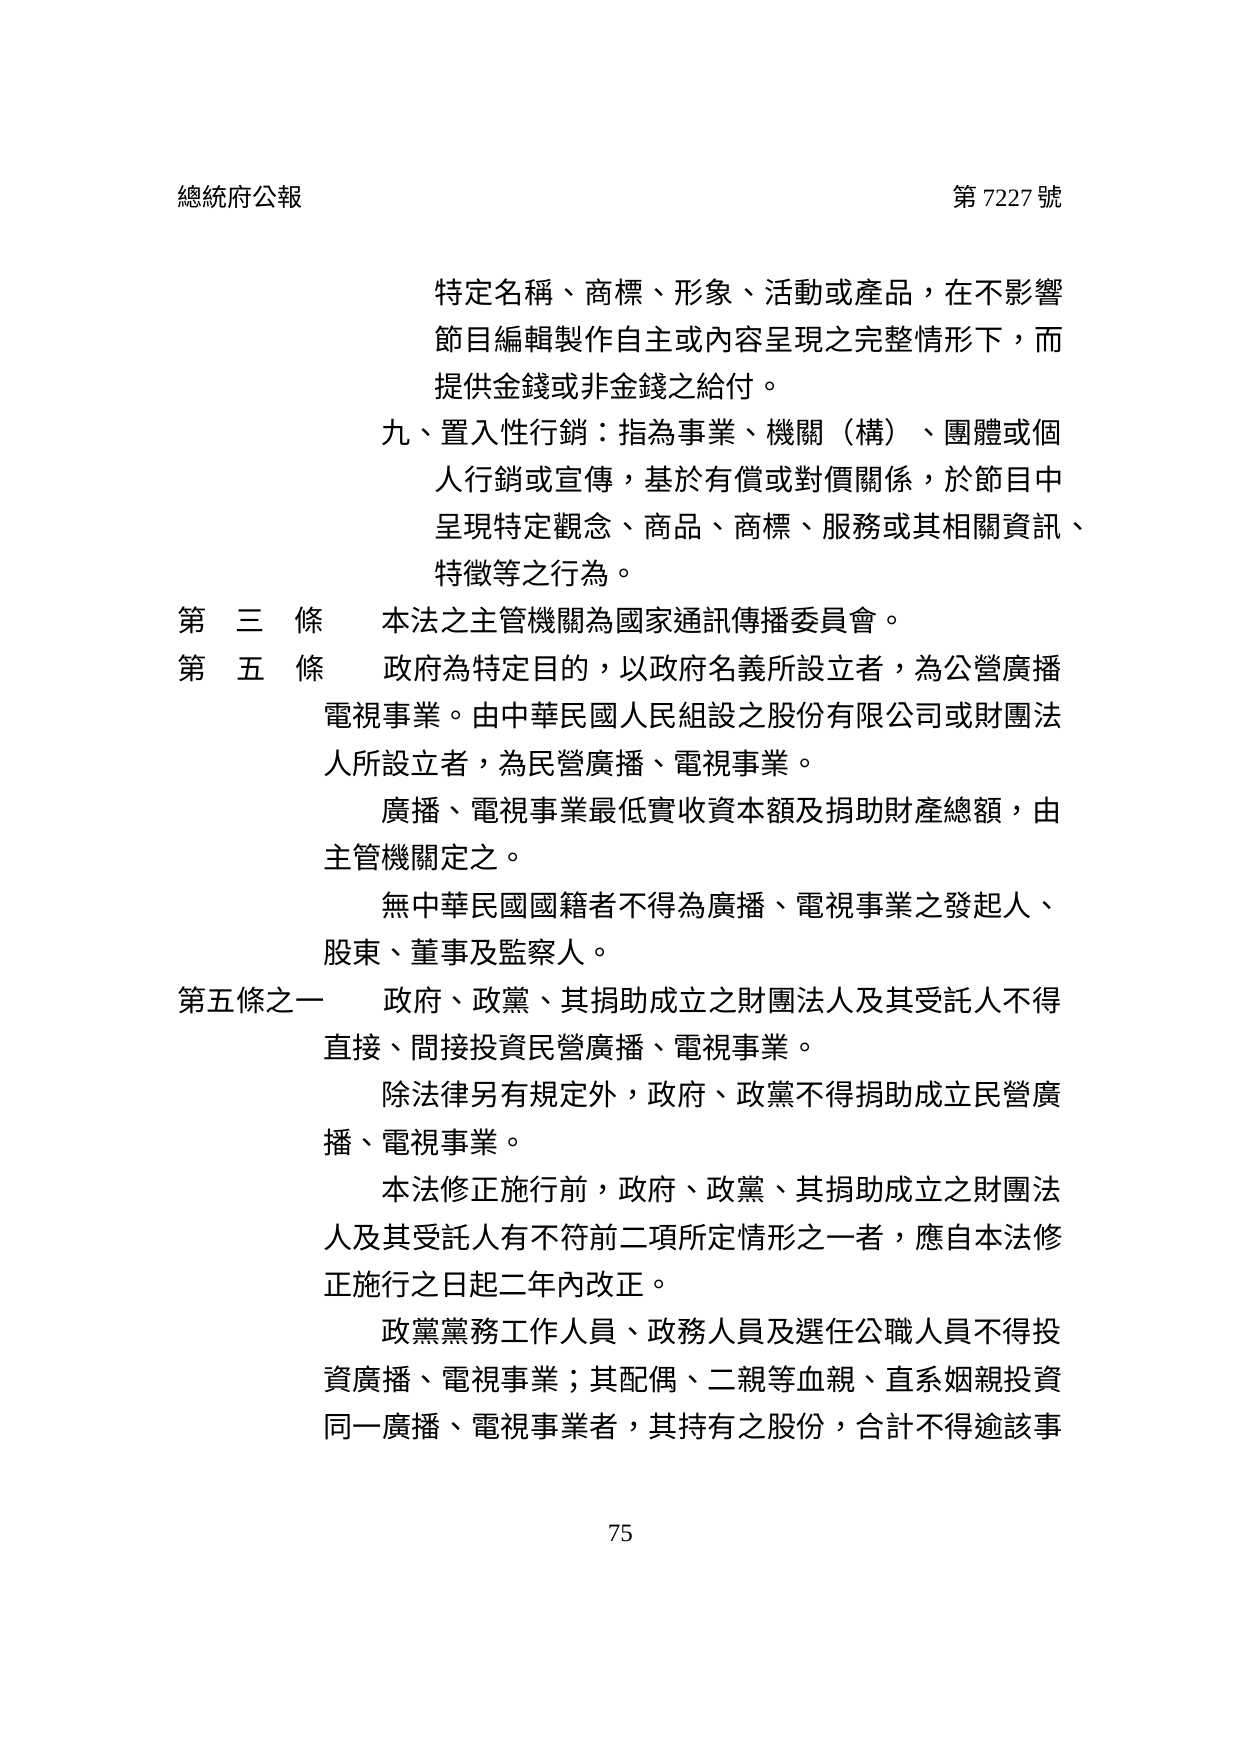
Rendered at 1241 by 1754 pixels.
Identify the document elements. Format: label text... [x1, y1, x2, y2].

text 除法律另有規定外，政府、政黨不得捐助成立民營廣播、電視事業。 [323, 1068, 1063, 1163]
text 無中華民國國籍者不得為廣播、電視事業之發起人、股東、董事及監察人。 [323, 878, 1063, 973]
text 第五條之一 政府、政黨、其捐助成立之財團法人及其受託人不得直接、間接投資民營廣播、電視事業。 [177, 973, 1063, 1068]
text 本法修正施行前，政府、政黨、其捐助成立之財團法人及其受託人有不符前二項所定情形之一者，應自本法修正施行之日起二年內改正。 [323, 1163, 1063, 1305]
text 特定名稱、商標、形象、活動或產品，在不影響節目編輯製作自主或內容呈現之完整情形下，而提供金錢或非金錢之給付。 [381, 266, 1063, 406]
text 政黨黨務工作人員、政務人員及選任公職人員不得投資廣播、電視事業；其配偶、二親等血親、直系姻親投資同一廣播、電視事業者，其持有之股份，合計不得逾該事 [323, 1305, 1063, 1447]
text 第 三 條 本法之主管機關為國家通訊傳播委員會。 [177, 594, 1063, 641]
text 廣播、電視事業最低實收資本額及捐助財產總額，由主管機關定之。 [323, 783, 1063, 878]
text 九、置入性行銷：指為事業、機關（構）、團體或個人行銷或宣傳，基於有償或對價關係，於節目中呈現特定觀念、商品、商標、服務或其相關資訊、特徵等之行為。 [381, 406, 1063, 594]
text 第 五 條 政府為特定目的，以政府名義所設立者，為公營廣播、電視事業。由中華民國人民組設之股份有限公司或財團法人所設立者，為民營廣播、電視事業。 [177, 641, 1063, 783]
